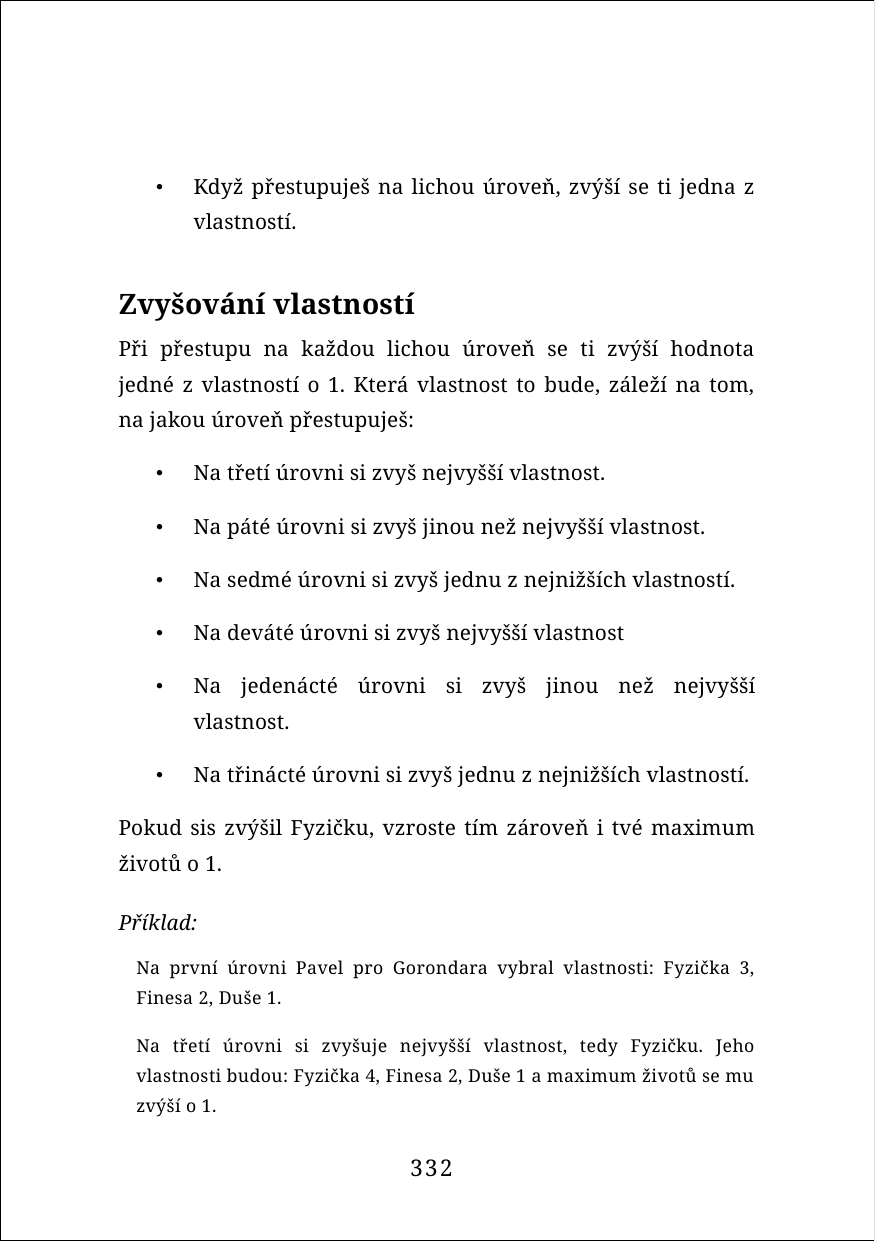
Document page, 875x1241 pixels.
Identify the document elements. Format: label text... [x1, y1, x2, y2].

list Na třinácté úrovni si zvyš jednu z nejnižších vlastností. [156, 760, 756, 789]
text Příklad: [118, 908, 756, 937]
text Na první úrovni Pavel pro Gorondara vybral vlastnosti: Fyzička 3, Finesa 2, Duše 1. [136, 955, 756, 1010]
list Na jedenácté úrovni si zvyš jinou než nejvyšší vlastnost. [156, 671, 756, 735]
list Na páté úrovni si zvyš jinou než nejvyšší vlastnost. [156, 512, 756, 540]
list Na sedmé úrovni si zvyš jednu z nejnižších vlastností. [156, 565, 756, 593]
text Pokud sis zvýšil Fyzičku, vzroste tím zároveň i tvé maximum životů o 1. [118, 813, 756, 877]
subtitle Zvyšování vlastností [118, 284, 756, 322]
list Na třetí úrovni si zvyš nejvyšší vlastnost. [156, 458, 756, 487]
text Na třetí úrovni si zvyšuje nejvyšší vlastnost, tedy Fyzičku. Jeho vlastnosti budou: Fyzička 4, Finesa 2, Duše 1 a maximum životů se mu zvýší o 1. [136, 1033, 756, 1118]
list Když přestupuješ na lichou úroveň, zvýší se ti jedna z vlastností. [156, 172, 756, 236]
text Při přestupu na každou lichou úroveň se ti zvýší hodnota jedné z vlastností o 1. Která vlastnost to bude, záleží na tom, na jakou úroveň přestupuješ: [118, 334, 756, 434]
list Na deváté úrovni si zvyš nejvyšší vlastnost [156, 618, 756, 647]
